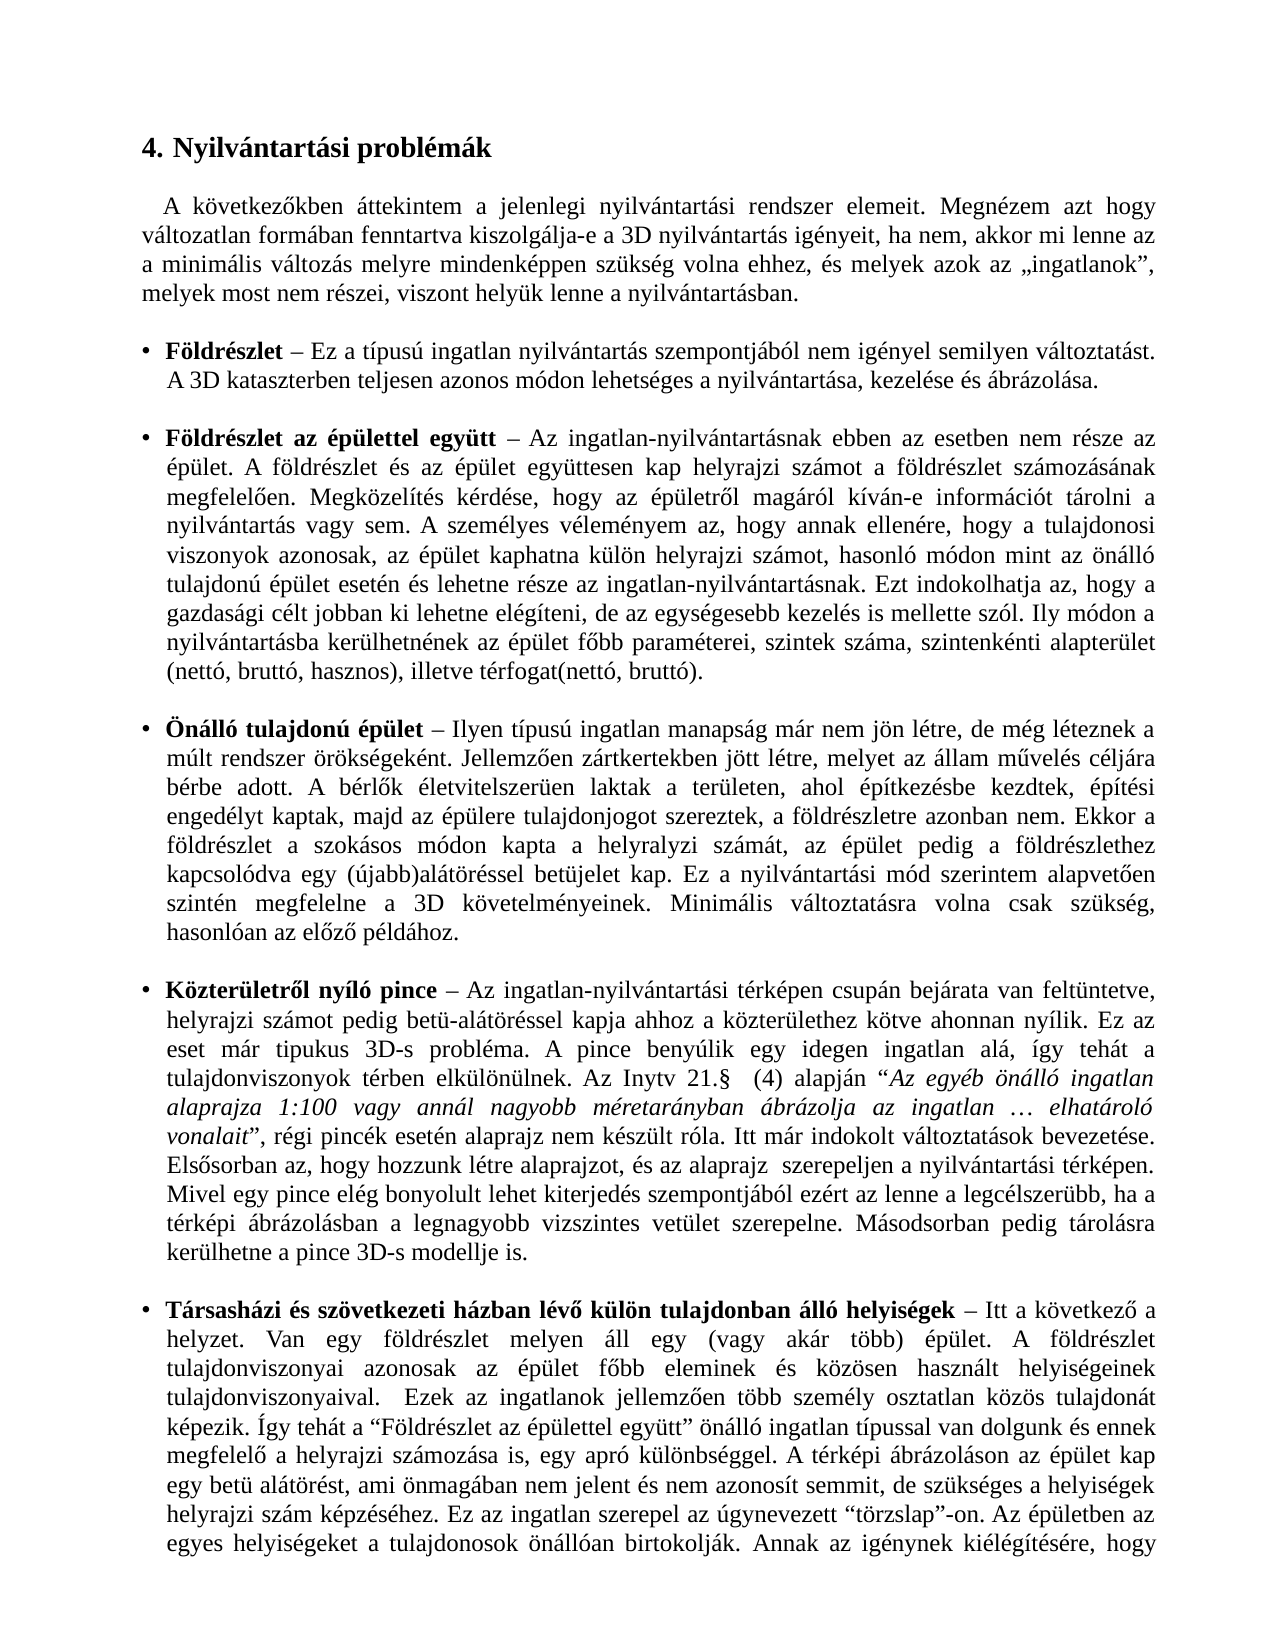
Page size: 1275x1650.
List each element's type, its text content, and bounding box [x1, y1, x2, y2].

list Közterületről nyíló pince – Az ingatlan-nyilvántartási térképen csupán bejárata van feltüntetve, helyrajzi számot pedig betü-alátöréssel kapja ahhoz a közterülethez kötve ahonnan nyílik. Ez az eset már tipukus 3D-s probléma. A pince benyúlik egy idegen ingatlan alá, így tehát a tulajdonviszonyok térben elkülönülnek. Az Inytv 21.§ (4) alapján “Az egyéb önálló ingatlan alaprajza 1:100 vagy annál nagyobb méretarányban ábrázolja az ingatlan … elhatároló vonalait”, régi pincék esetén alaprajz nem készült róla. Itt már indokolt változtatások bevezetése. Elsősorban az, hogy hozzunk létre alaprajzot, és az alaprajz szerepeljen a nyilvántartási térképen. Mivel egy pince elég bonyolult lehet kiterjedés szempontjából ezért az lenne a legcélszerübb, ha a térképi ábrázolásban a legnagyobb vizszintes vetület szerepelne. Másodsorban pedig tárolásra kerülhetne a pince 3D-s modellje is. [142, 975, 1156, 1266]
list Földrészlet az épülettel együtt – Az ingatlan-nyilvántartásnak ebben az esetben nem része az épület. A földrészlet és az épület együttesen kap helyrajzi számot a földrészlet számozásának megfelelően. Megközelítés kérdése, hogy az épületről magáról kíván-e információt tárolni a nyilvántartás vagy sem. A személyes véleményem az, hogy annak ellenére, hogy a tulajdonosi viszonyok azonosak, az épület kaphatna külön helyrajzi számot, hasonló módon mint az önálló tulajdonú épület esetén és lehetne része az ingatlan-nyilvántartásnak. Ezt indokolhatja az, hogy a gazdasági célt jobban ki lehetne elégíteni, de az egységesebb kezelés is mellette szól. Ily módon a nyilvántartásba kerülhetnének az épület főbb paraméterei, szintek száma, szintenkénti alapterület (nettó, bruttó, hasznos), illetve térfogat(nettó, bruttó). [142, 423, 1156, 685]
list Önálló tulajdonú épület – Ilyen típusú ingatlan manapság már nem jön létre, de még léteznek a múlt rendszer örökségeként. Jellemzően zártkertekben jött létre, melyet az állam művelés céljára bérbe adott. A bérlők életvitelszerüen laktak a területen, ahol építkezésbe kezdtek, építési engedélyt kaptak, majd az épülere tulajdonjogot szereztek, a földrészletre azonban nem. Ekkor a földrészlet a szokásos módon kapta a helyralyzi számát, az épület pedig a földrészlethez kapcsolódva egy (újabb)alátöréssel betüjelet kap. Ez a nyilvántartási mód szerintem alapvetően szintén megfelelne a 3D követelményeinek. Minimális változtatásra volna csak szükség, hasonlóan az előző példához. [142, 714, 1156, 946]
list Társasházi és szövetkezeti házban lévő külön tulajdonban álló helyiségek – Itt a következő a helyzet. Van egy földrészlet melyen áll egy (vagy akár több) épület. A földrészlet tulajdonviszonyai azonosak az épület főbb eleminek és közösen használt helyiségeinek tulajdonviszonyaival. Ezek az ingatlanok jellemzően több személy osztatlan közös tulajdonát képezik. Így tehát a “Földrészlet az épülettel együtt” önálló ingatlan típussal van dolgunk és ennek megfelelő a helyrajzi számozása is, egy apró különbséggel. A térképi ábrázoláson az épület kap egy betü alátörést, ami önmagában nem jelent és nem azonosít semmit, de szükséges a helyiségek helyrajzi szám képzéséhez. Ez az ingatlan szerepel az úgynevezett “törzslap”-on. Az épületben az egyes helyiségeket a tulajdonosok önállóan birtokolják. Annak az igénynek kiélégítésére, hogy [142, 1295, 1156, 1557]
list Földrészlet – Ez a típusú ingatlan nyilvántartás szempontjából nem igényel semilyen változtatást. A 3D kataszterben teljesen azonos módon lehetséges a nyilvántartása, kezelése és ábrázolása. [142, 336, 1156, 394]
list Nyilvántartási problémák [142, 130, 1156, 164]
text A következőkben áttekintem a jelenlegi nyilvántartási rendszer elemeit. Megnézem azt hogy változatlan formában fenntartva kiszolgálja-e a 3D nyilvántartás igényeit, ha nem, akkor mi lenne az a minimális változás melyre mindenképpen szükség volna ehhez, és melyek azok az „ingatlanok”, melyek most nem részei, viszont helyük lenne a nyilvántartásban. [142, 191, 1156, 307]
